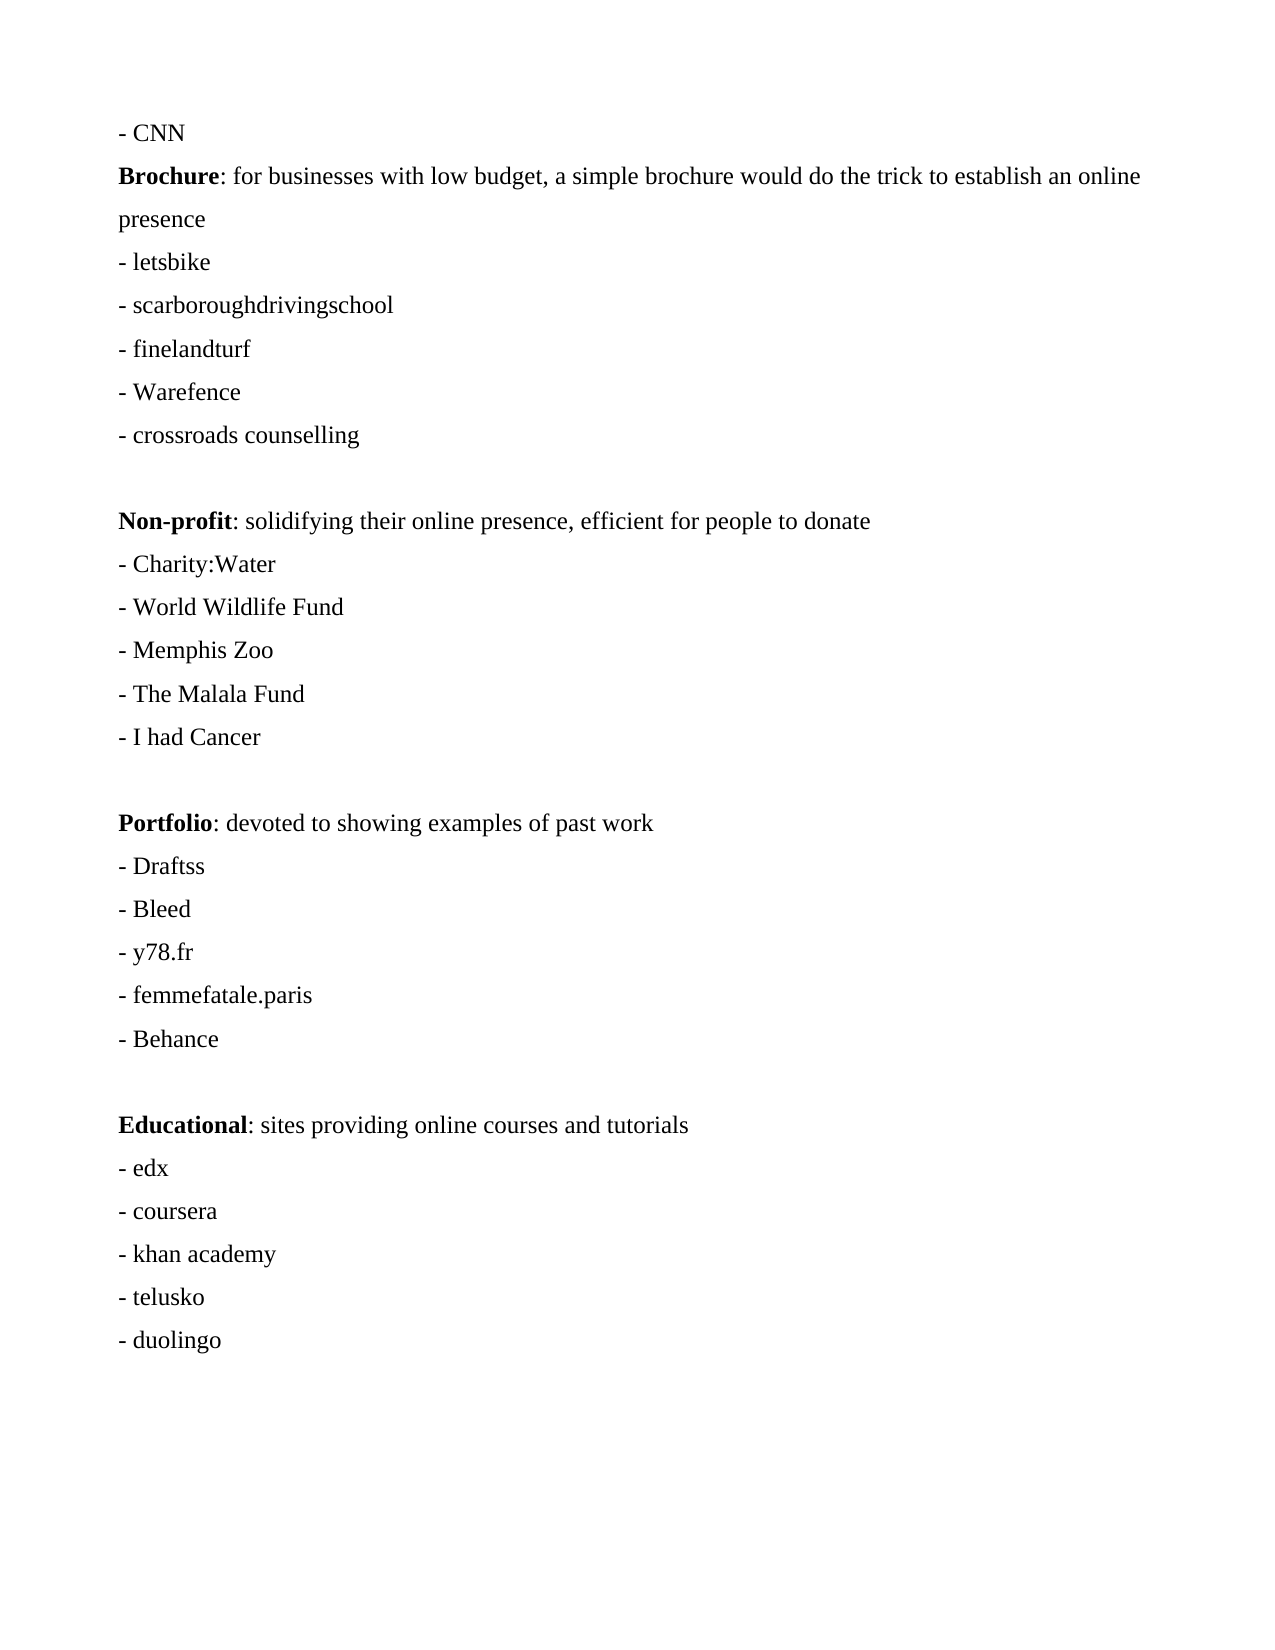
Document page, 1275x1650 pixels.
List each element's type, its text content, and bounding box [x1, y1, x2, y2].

text - Warefence [118, 377, 1157, 406]
text - Charity:Water [118, 549, 1157, 578]
text - Memphis Zoo [118, 636, 1157, 664]
text - edx [118, 1153, 1157, 1182]
text - crossroads counselling [118, 420, 1157, 449]
text Brochure: for businesses with low budget, a simple brochure would do the trick to establish an online presence [118, 161, 1157, 233]
text - Draftss [118, 851, 1157, 880]
text - I had Cancer [118, 722, 1157, 751]
text - y78.fr [118, 937, 1157, 966]
text - Bleed [118, 894, 1157, 923]
text - finelandturf [118, 334, 1157, 362]
text Portfolio: devoted to showing examples of past work [118, 808, 1157, 837]
text Educational: sites providing online courses and tutorials [118, 1110, 1157, 1139]
text - khan academy [118, 1239, 1157, 1268]
text - duolingo [118, 1326, 1157, 1354]
text - CNN [118, 118, 1157, 147]
text - World Wildlife Fund [118, 592, 1157, 621]
text - coursera [118, 1196, 1157, 1225]
text - telusko [118, 1282, 1157, 1311]
text - The Malala Fund [118, 679, 1157, 707]
text - femmefatale.paris [118, 981, 1157, 1009]
text - letsbike [118, 247, 1157, 276]
text - scarboroughdrivingschool [118, 291, 1157, 319]
text - Behance [118, 1024, 1157, 1052]
text Non-profit: solidifying their online presence, efficient for people to donate [118, 506, 1157, 535]
